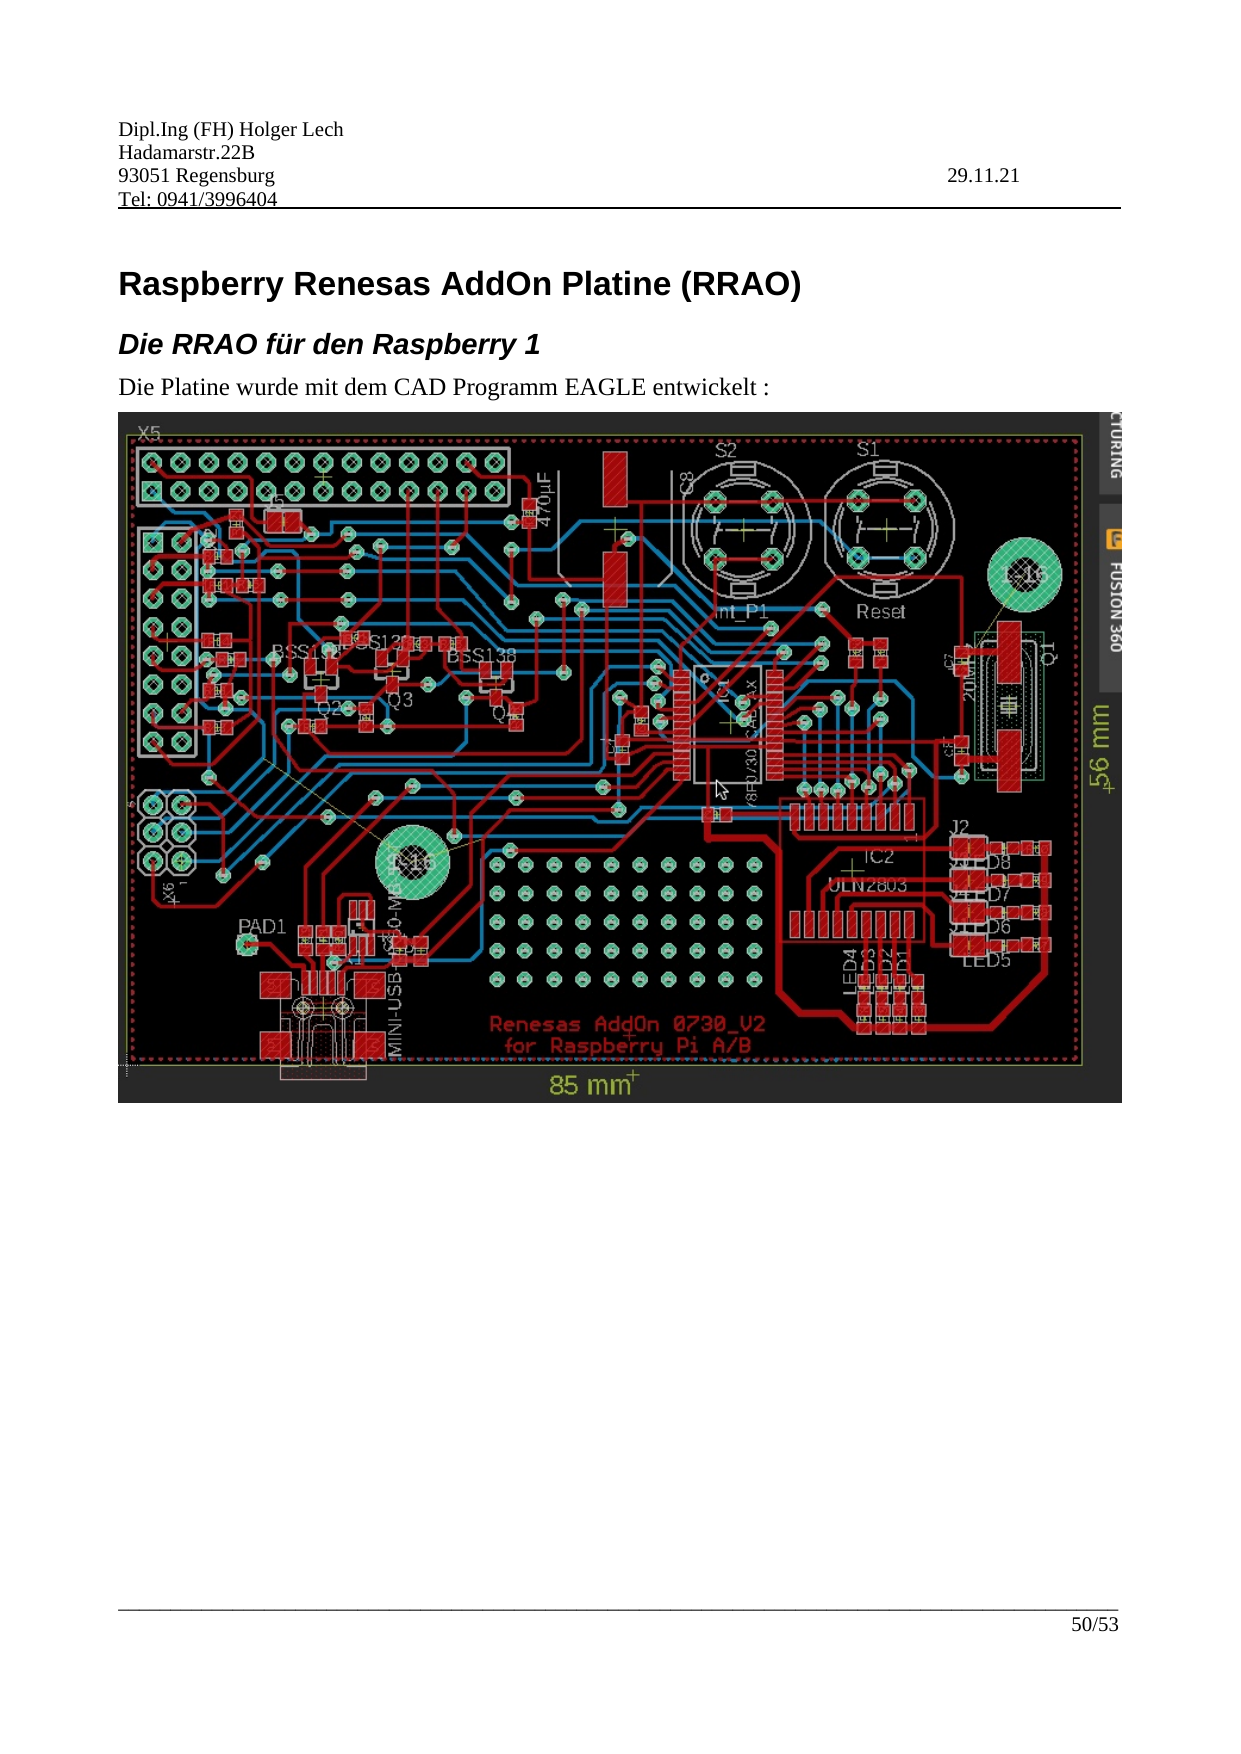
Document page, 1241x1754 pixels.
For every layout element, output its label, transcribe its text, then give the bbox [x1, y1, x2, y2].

subtitle Raspberry Renesas AddOn Platine (RRAO) [118, 265, 1122, 303]
picture [118, 412, 1122, 1103]
text Die Platine wurde mit dem CAD Programm EAGLE entwickelt : [118, 373, 1122, 400]
subtitle Die RRAO für den Raspberry 1 [118, 328, 1122, 360]
